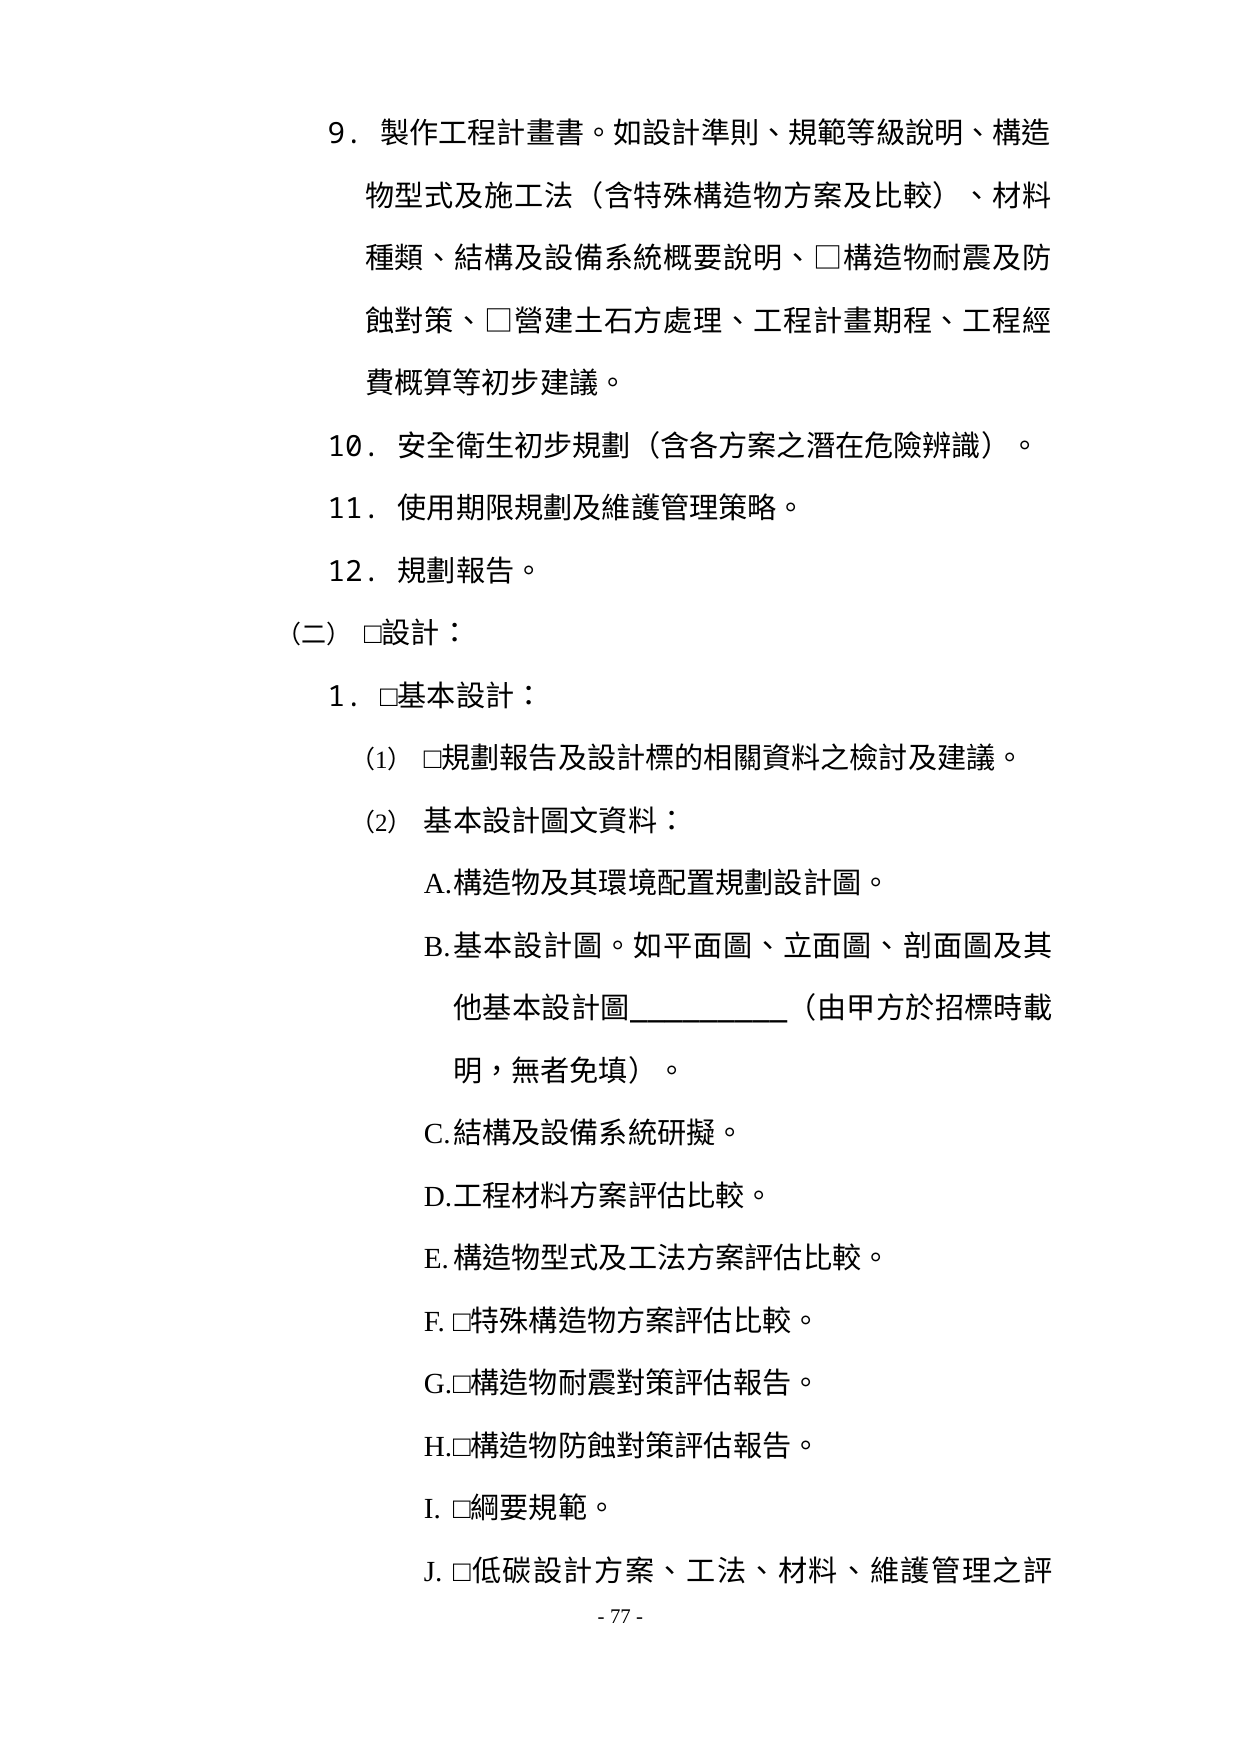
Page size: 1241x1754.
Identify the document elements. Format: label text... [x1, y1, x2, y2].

list □規劃報告及設計標的相關資料之檢討及建議。 [350, 714, 1053, 777]
list 構造物及其環境配置規劃設計圖。 [424, 839, 1053, 902]
list 結構及設備系統研擬。 [424, 1089, 1053, 1152]
list 規劃報告。 [327, 527, 1053, 589]
list 基本設計圖文資料： [350, 777, 1053, 839]
list □特殊構造物方案評估比較。 [424, 1277, 1053, 1339]
list □基本設計： [327, 652, 1053, 714]
list 使用期限規劃及維護管理策略。 [327, 464, 1053, 527]
list □低碳設計方案、工法、材料、維護管理之評估。 [424, 1527, 1053, 1589]
list 構造物型式及工法方案評估比較。 [424, 1214, 1053, 1277]
list 工程材料方案評估比較。 [424, 1152, 1053, 1214]
list 安全衛生初步規劃（含各方案之潛在危險辨識）。 [327, 402, 1053, 464]
list □構造物耐震對策評估報告。 [424, 1339, 1053, 1402]
list 製作工程計畫書。如設計準則、規範等級說明、構造物型式及施工法（含特殊構造物方案及比較）、材料種類、結構及設備系統概要說明、□構造物耐震及防蝕對策、□營建土石方處理、工程計畫期程、工程經費概算等初步建議。 [327, 89, 1053, 402]
list □設計： [276, 589, 1053, 652]
list 基本設計圖。如平面圖、立面圖、剖面圖及其他基本設計圖_________（由甲方於招標時載明，無者免填）。 [424, 902, 1053, 1089]
list □綱要規範。 [424, 1464, 1053, 1527]
list □構造物防蝕對策評估報告。 [424, 1402, 1053, 1464]
